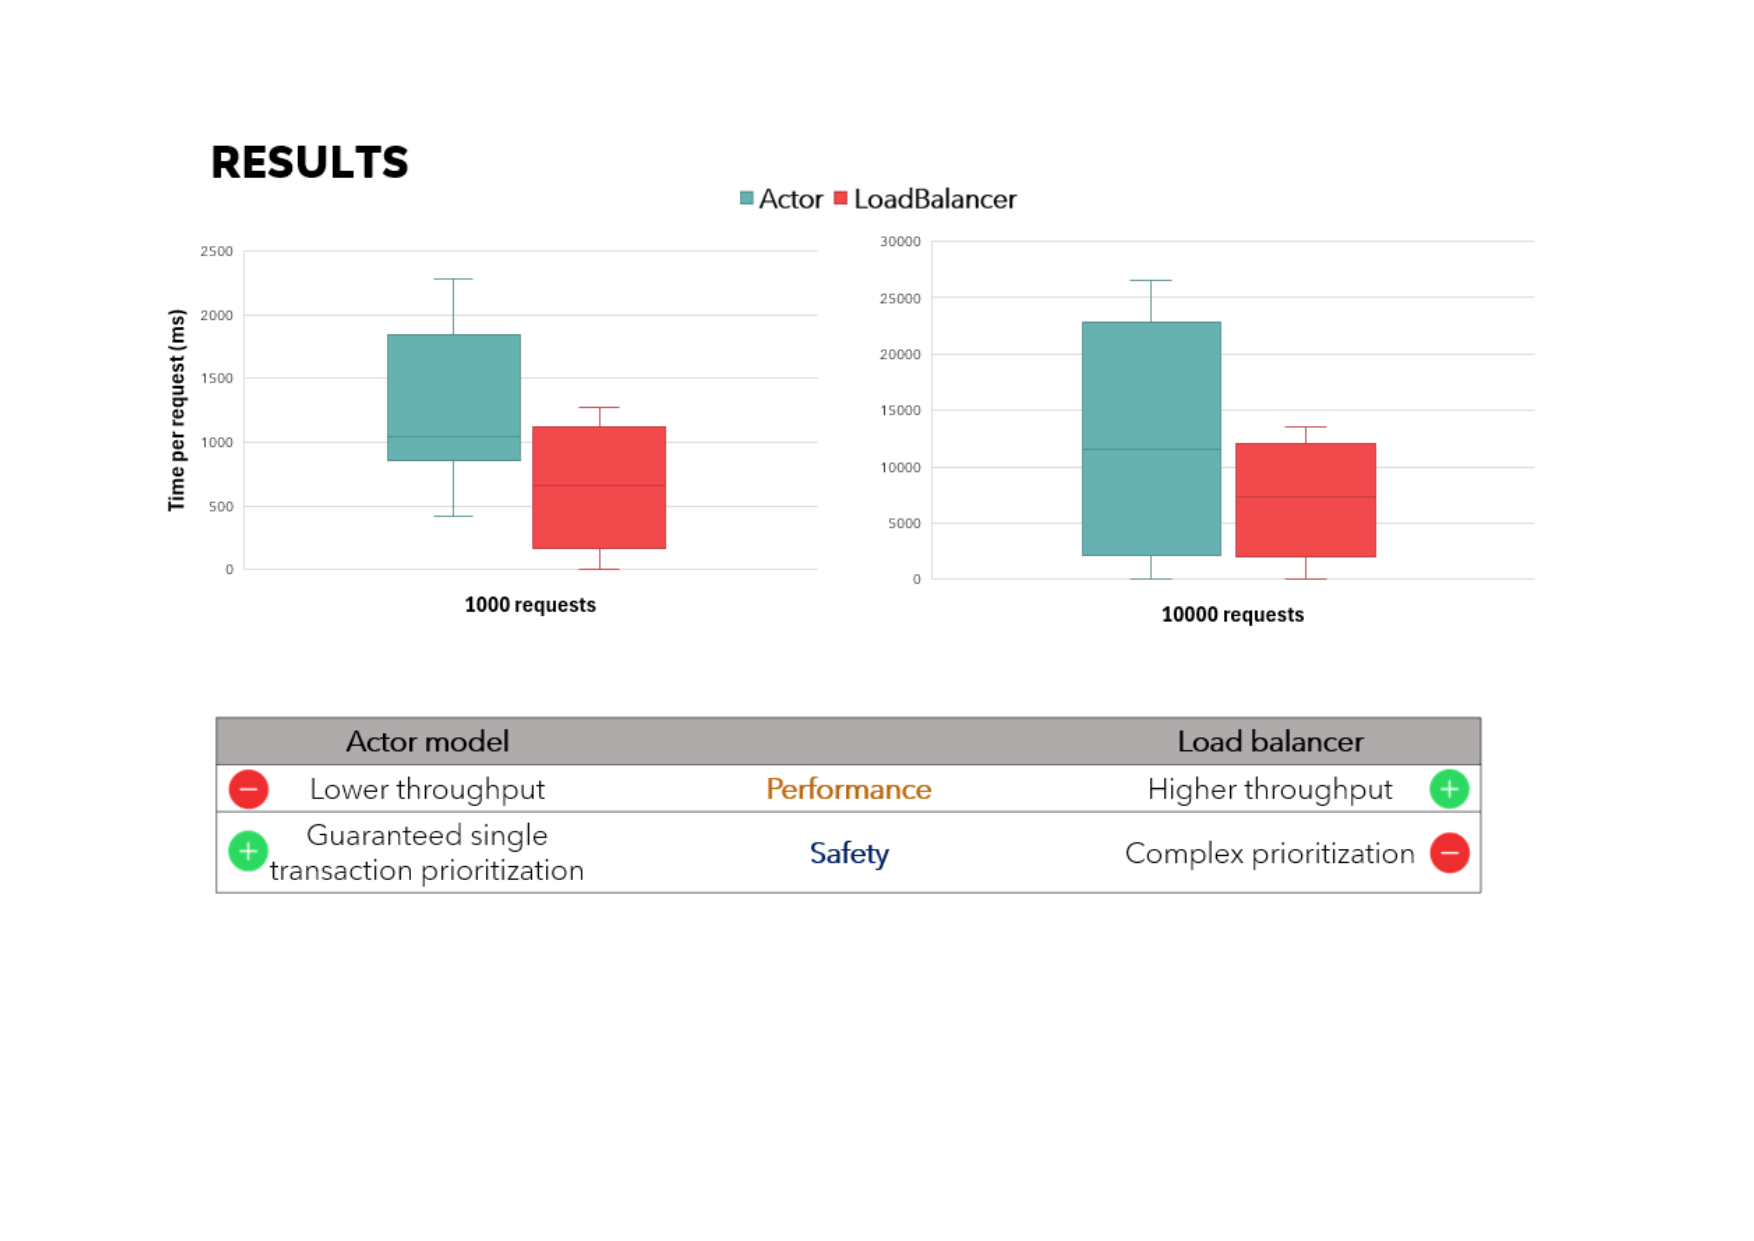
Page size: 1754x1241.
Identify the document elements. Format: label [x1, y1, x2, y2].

picture [118, 118, 1636, 961]
